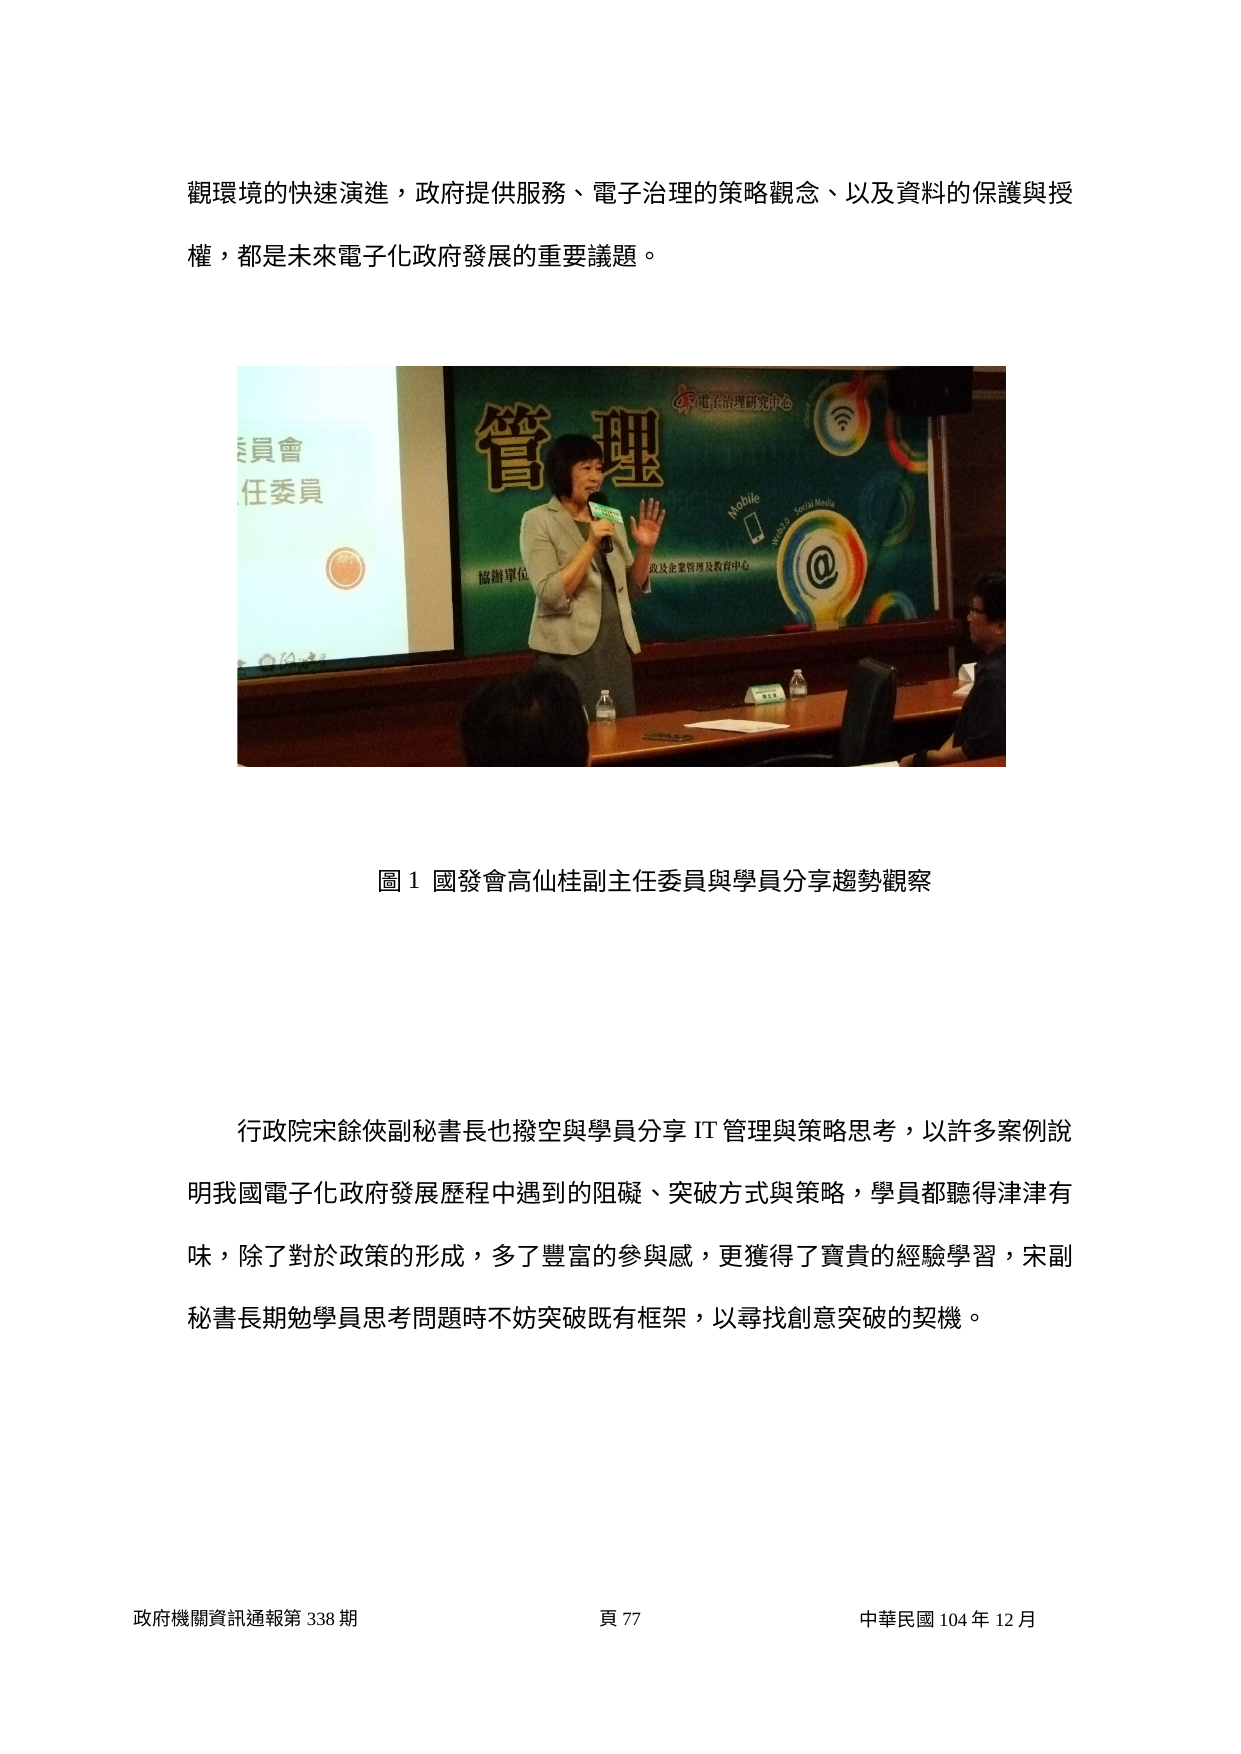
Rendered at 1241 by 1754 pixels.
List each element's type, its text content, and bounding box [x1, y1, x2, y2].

text 行政院宋餘俠副秘書長也撥空與學員分享IT管理與策略思考，以許多案例說明我國電子化政府發展歷程中遇到的阻礙、突破方式與策略，學員都聽得津津有味，除了對於政策的形成，多了豐富的參與感，更獲得了寶貴的經驗學習，宋副秘書長期勉學員思考問題時不妨突破既有框架，以尋找創意突破的契機。 [187, 1087, 1073, 1337]
text 觀環境的快速演進，政府提供服務、電子治理的策略觀念、以及資料的保護與授權，都是未來電子化政府發展的重要議題。 [187, 150, 1073, 275]
text 圖1 國發會高仙桂副主任委員與學員分享趨勢觀察 [187, 837, 1073, 900]
